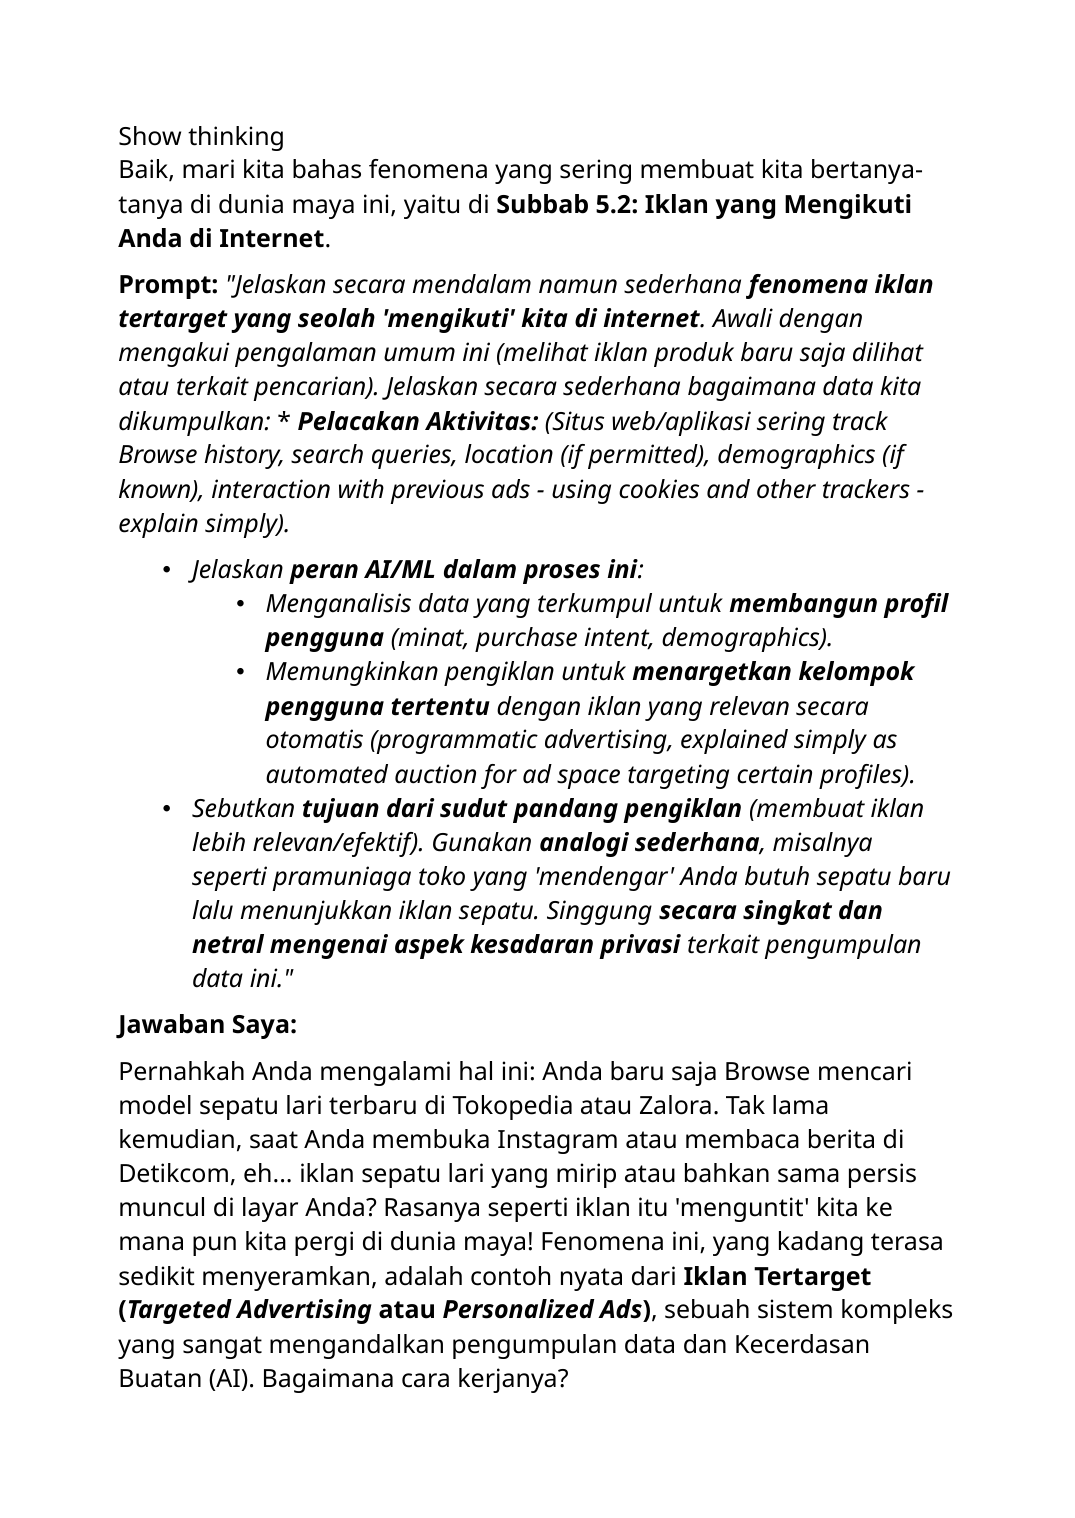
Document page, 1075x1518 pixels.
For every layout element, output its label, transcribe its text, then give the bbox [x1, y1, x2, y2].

text Jawaban Saya: [118, 1007, 957, 1041]
text Show thinking [118, 118, 957, 152]
list Menganalisis data yang terkumpul untuk membangun profil pengguna (minat, purchase intent, demographics). [236, 586, 957, 654]
list Memungkinkan pengiklan untuk menargetkan kelompok pengguna tertentu dengan iklan yang relevan secara otomatis (programmatic advertising, explained simply as automated auction for ad space targeting certain profiles). [236, 654, 957, 790]
list Jelaskan peran AI/ML dalam proses ini: [162, 552, 957, 586]
text Pernahkah Anda mengalami hal ini: Anda baru saja Browse mencari model sepatu lari terbaru di Tokopedia atau Zalora. Tak lama kemudian, saat Anda membuka Instagram atau membaca berita di Detikcom, eh... iklan sepatu lari yang mirip atau bahkan sama persis muncul di layar Anda? Rasanya seperti iklan itu 'menguntit' kita ke mana pun kita pergi di dunia maya! Fenomena ini, yang kadang terasa sedikit menyeramkan, adalah contoh nyata dari Iklan Tertarget (Targeted Advertising atau Personalized Ads), sebuah sistem kompleks yang sangat mengandalkan pengumpulan data dan Kecerdasan Buatan (AI). Bagaimana cara kerjanya? [118, 1054, 957, 1394]
list Sebutkan tujuan dari sudut pandang pengiklan (membuat iklan lebih relevan/efektif). Gunakan analogi sederhana, misalnya seperti pramuniaga toko yang 'mendengar' Anda butuh sepatu baru lalu menunjukkan iklan sepatu. Singgung secara singkat dan netral mengenai aspek kesadaran privasi terkait pengumpulan data ini." [162, 790, 957, 995]
text Baik, mari kita bahas fenomena yang sering membuat kita bertanya-tanya di dunia maya ini, yaitu di Subbab 5.2: Iklan yang Mengikuti Anda di Internet. [118, 152, 957, 254]
text Prompt: "Jelaskan secara mendalam namun sederhana fenomena iklan tertarget yang seolah 'mengikuti' kita di internet. Awali dengan mengakui pengalaman umum ini (melihat iklan produk baru saja dilihat atau terkait pencarian). Jelaskan secara sederhana bagaimana data kita dikumpulkan: * Pelacakan Aktivitas: (Situs web/aplikasi sering track Browse history, search queries, location (if permitted), demographics (if known), interaction with previous ads - using cookies and other trackers - explain simply). [118, 267, 957, 539]
